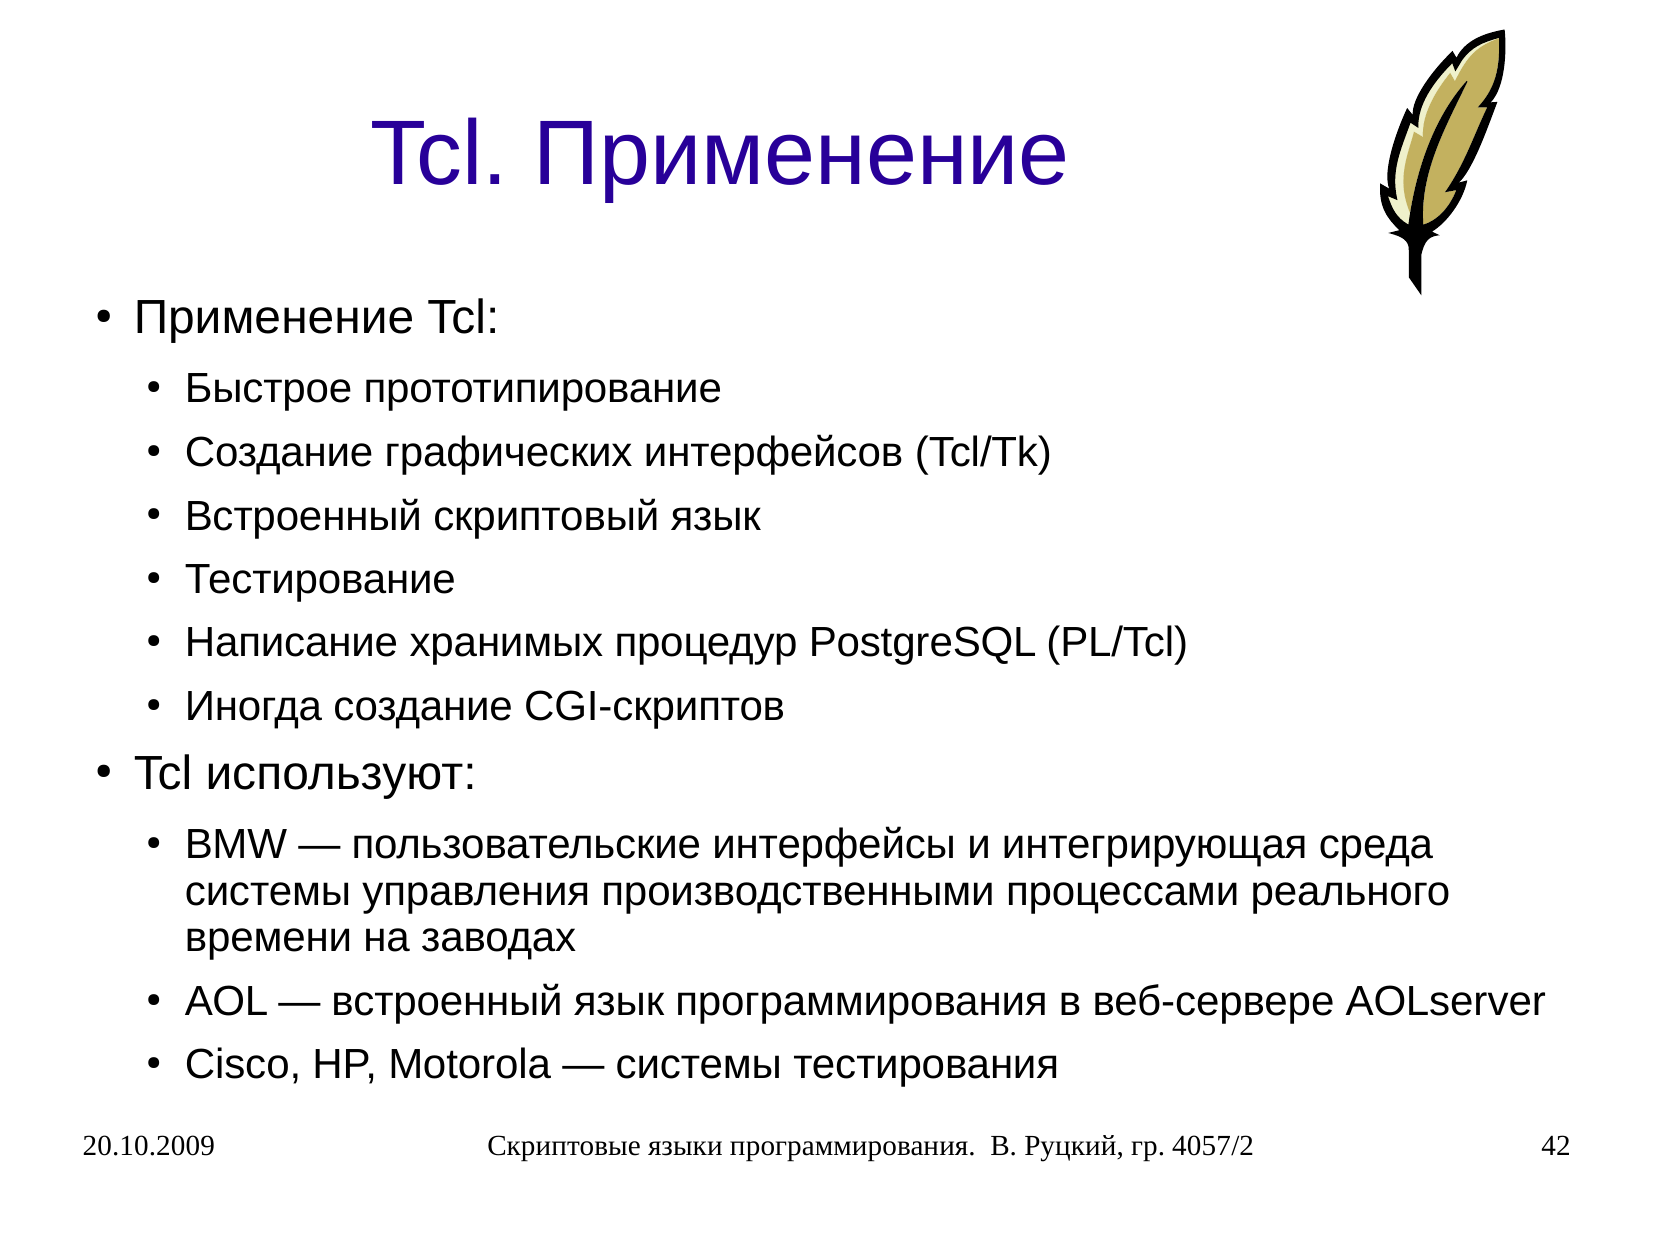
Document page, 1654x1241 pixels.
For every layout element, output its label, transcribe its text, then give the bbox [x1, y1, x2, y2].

title Tcl. Применение [82, 49, 1359, 257]
picture [1380, 29, 1506, 296]
list Применение Tcl: Быстрое прототипирование Создание графических интерфейсов (Tcl/Tk) Встроенный скриптовый язык Тестирование Написание хранимых процедур PostgreSQL (PL/Tcl) Иногда создание CGI-скриптов Tcl используют: BMW — пользовательские интерфейсы и интегрирующая среда системы управления производственными процессами реального времени на заводах AOL — встроенный язык программирования в веб-сервере AOLserver Cisco, HP, Motorola — системы тестирования [82, 290, 1571, 1109]
